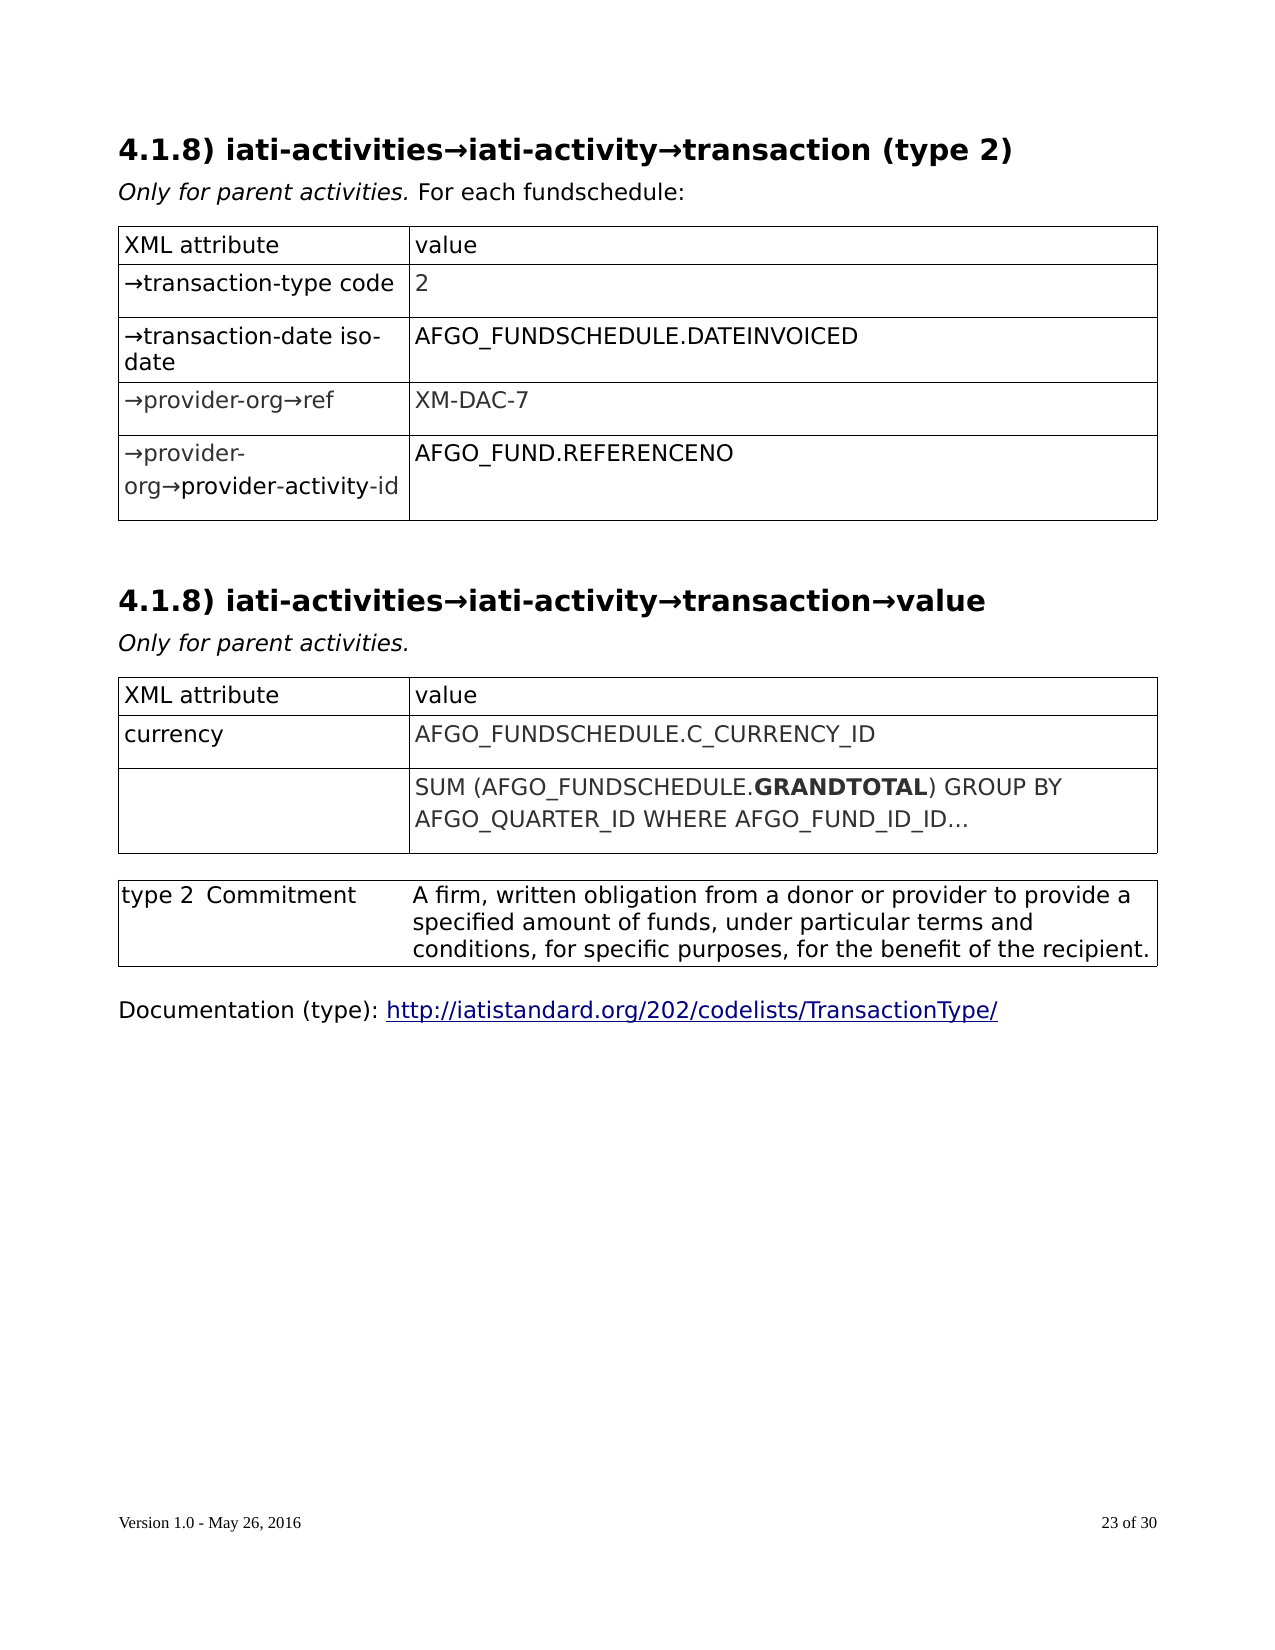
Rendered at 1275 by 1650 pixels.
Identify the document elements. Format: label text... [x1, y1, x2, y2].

table_cell →provider-org→ref [119, 383, 409, 435]
text Only for parent activities. For each fundschedule: [118, 179, 1157, 206]
table_cell currency [119, 716, 409, 768]
table_header type 2 [119, 881, 203, 966]
table_header XML attribute [119, 227, 409, 264]
table_cell AFGO_FUNDSCHEDULE.DATEINVOICED [410, 318, 1157, 382]
subtitle 4.1.8) iati-activities→iati-activity→transaction→value [118, 584, 1157, 618]
table_header A firm, written obligation from a donor or provider to provide a specified amount of funds, under particular terms and conditions, for specific purposes, for the benefit of the recipient. [409, 881, 1157, 966]
table_cell AFGO_FUNDSCHEDULE.C_CURRENCY_ID [410, 716, 1157, 768]
table_cell XM-DAC-7 [410, 383, 1157, 435]
table_header value [410, 227, 1157, 264]
table_cell SUM (AFGO_FUNDSCHEDULE.GRANDTOTAL) GROUP BY AFGO_QUARTER_ID WHERE AFGO_FUND_ID_ID... [410, 769, 1157, 853]
table_header XML attribute [119, 678, 409, 715]
text Only for parent activities. [118, 630, 1157, 657]
table_cell →transaction-type code [119, 265, 409, 317]
table_header value [410, 678, 1157, 715]
table_header Commitment [203, 881, 409, 966]
table_cell →transaction-date iso-date [119, 318, 409, 382]
table_cell 2 [410, 265, 1157, 317]
table_cell AFGO_FUND.REFERENCENO [410, 436, 1157, 520]
subtitle 4.1.8) iati-activities→iati-activity→transaction (type 2) [118, 133, 1157, 167]
text Documentation (type): http://iatistandard.org/202/codelists/TransactionType/ [118, 967, 1157, 1024]
table_cell [119, 769, 409, 853]
table_cell →provider-org→provider-activity-id [119, 436, 409, 520]
